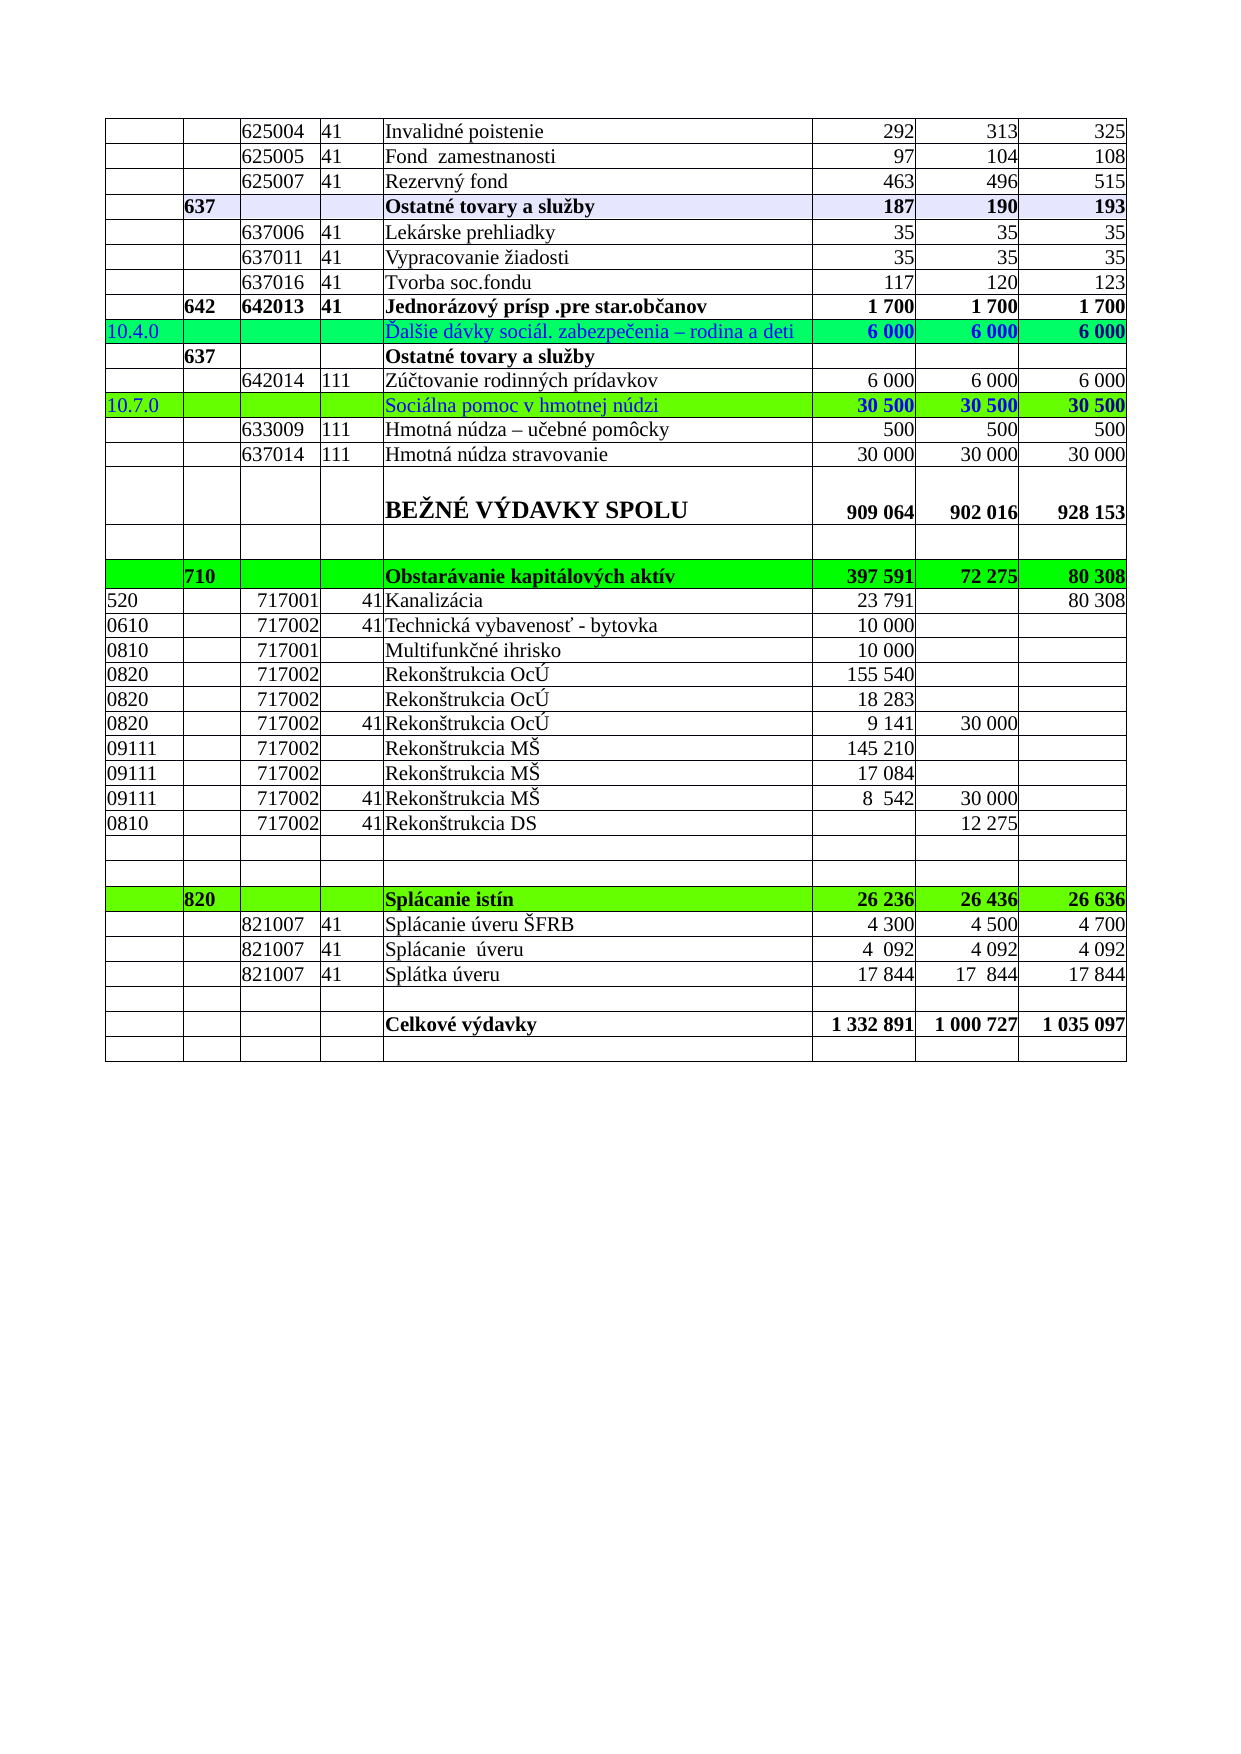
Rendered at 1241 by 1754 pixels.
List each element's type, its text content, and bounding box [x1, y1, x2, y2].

table_cell 642 [184, 295, 240, 318]
table_cell 30 500 [1019, 393, 1126, 417]
table_cell 717002 [241, 663, 320, 686]
table_cell 35 [813, 245, 915, 269]
table_cell 41 [321, 220, 383, 244]
table_cell 6 000 [1019, 320, 1126, 343]
table_cell 717002 [241, 614, 320, 637]
table_cell [813, 836, 915, 860]
table_cell [184, 687, 240, 711]
table_cell [813, 1037, 915, 1061]
table_cell [321, 663, 383, 686]
table_cell 710 [184, 560, 240, 588]
table_cell 41 [321, 937, 383, 961]
table_cell [241, 195, 320, 218]
table_cell 10.7.0 [106, 393, 183, 417]
table_cell [1019, 687, 1126, 711]
table_cell [106, 1012, 183, 1036]
table_cell Invalidné poistenie [384, 119, 812, 143]
table_cell [321, 467, 383, 524]
table_cell 6 000 [916, 369, 1018, 392]
table_cell [184, 811, 240, 835]
table_cell [106, 560, 183, 588]
table_cell [184, 614, 240, 637]
table_cell [916, 861, 1018, 886]
table_cell 313 [916, 119, 1018, 143]
table_cell 821007 [241, 912, 320, 936]
table_cell 6 000 [1019, 369, 1126, 392]
table_cell 0820 [106, 663, 183, 686]
table_cell Tvorba soc.fondu [384, 270, 812, 294]
table_cell [184, 638, 240, 662]
table_cell [241, 1012, 320, 1036]
table_cell [321, 320, 383, 343]
table_cell [184, 467, 240, 524]
table_cell 35 [916, 245, 1018, 269]
table_cell 41 [321, 245, 383, 269]
table_cell [241, 525, 320, 559]
table_cell 625005 [241, 144, 320, 168]
table_cell [241, 560, 320, 588]
table_cell 500 [813, 418, 915, 441]
table_cell 0810 [106, 638, 183, 662]
table_cell 41 [321, 119, 383, 143]
table_cell Technická vybavenosť - bytovka [384, 614, 812, 637]
table_cell [184, 119, 240, 143]
table_cell [321, 887, 383, 911]
table_cell [106, 169, 183, 193]
table_cell Kanalizácia [384, 589, 812, 612]
table_cell 23 791 [813, 589, 915, 612]
table_cell [1019, 663, 1126, 686]
table_cell [321, 195, 383, 218]
table_cell 9 141 [813, 712, 915, 735]
table_cell [106, 467, 183, 524]
table_cell [1019, 736, 1126, 760]
table_cell 515 [1019, 169, 1126, 193]
table_cell [321, 525, 383, 559]
table_cell [184, 525, 240, 559]
table_cell Rekonštrukcia MŠ [384, 761, 812, 785]
table_cell 30 000 [916, 786, 1018, 810]
table_cell 642014 [241, 369, 320, 392]
table_cell 821007 [241, 937, 320, 961]
table_cell [184, 1037, 240, 1061]
table_cell 4 092 [813, 937, 915, 961]
table_cell Rekonštrukcia OcÚ [384, 663, 812, 686]
table_cell [384, 987, 812, 1011]
table_cell [241, 467, 320, 524]
table_cell [184, 443, 240, 466]
table_cell 41 [321, 169, 383, 193]
table_cell [916, 761, 1018, 785]
table_cell 30 500 [916, 393, 1018, 417]
table_cell Lekárske prehliadky [384, 220, 812, 244]
table_cell 09111 [106, 761, 183, 785]
table_cell 35 [813, 220, 915, 244]
table_cell Splácanie istín [384, 887, 812, 911]
table_cell [106, 525, 183, 559]
table_cell 41 [321, 912, 383, 936]
table_cell Rekonštrukcia DS [384, 811, 812, 835]
table_cell [106, 369, 183, 392]
table_cell [106, 195, 183, 218]
table_cell 0820 [106, 687, 183, 711]
table_cell 123 [1019, 270, 1126, 294]
table_cell [106, 887, 183, 911]
table_cell [106, 270, 183, 294]
table_cell 108 [1019, 144, 1126, 168]
table_cell [1019, 712, 1126, 735]
table_cell 10.4.0 [106, 320, 183, 343]
table_cell 41 [321, 144, 383, 168]
table_cell 642013 [241, 295, 320, 318]
table_cell 8 542 [813, 786, 915, 810]
table_cell Obstarávanie kapitálových aktív [384, 560, 812, 588]
table_cell 0820 [106, 712, 183, 735]
table_cell 909 064 [813, 467, 915, 524]
table_cell Rekonštrukcia OcÚ [384, 712, 812, 735]
table_cell 625004 [241, 119, 320, 143]
table_cell [916, 663, 1018, 686]
table_cell [1019, 811, 1126, 835]
table_cell 30 000 [1019, 443, 1126, 466]
table_cell [916, 614, 1018, 637]
table_cell [321, 1012, 383, 1036]
table_cell 1 700 [1019, 295, 1126, 318]
table_cell [916, 589, 1018, 612]
table_cell [106, 418, 183, 441]
table_cell [184, 169, 240, 193]
table_cell Rekonštrukcia MŠ [384, 786, 812, 810]
table_cell 41 [321, 962, 383, 986]
table_cell 4 300 [813, 912, 915, 936]
table_cell [1019, 638, 1126, 662]
table_cell [1019, 614, 1126, 637]
table_cell 30 500 [813, 393, 915, 417]
table_cell 41 [321, 295, 383, 318]
table_cell 41 [321, 270, 383, 294]
table_cell [184, 418, 240, 441]
table_cell [184, 861, 240, 886]
table_cell [184, 220, 240, 244]
table_cell [1019, 344, 1126, 368]
table_cell 717002 [241, 687, 320, 711]
table_cell 111 [321, 443, 383, 466]
table_cell Ostatné tovary a služby [384, 195, 812, 218]
table_cell [813, 987, 915, 1011]
table_cell 717001 [241, 589, 320, 612]
table_cell 1 700 [813, 295, 915, 318]
table_cell [106, 937, 183, 961]
table_cell 41 [321, 712, 383, 735]
table_cell [241, 393, 320, 417]
table_cell [1019, 1037, 1126, 1061]
table_cell 496 [916, 169, 1018, 193]
table_cell 155 540 [813, 663, 915, 686]
table_cell Multifunkčné ihrisko [384, 638, 812, 662]
table_cell 717002 [241, 712, 320, 735]
table_cell 625007 [241, 169, 320, 193]
table_cell 717002 [241, 786, 320, 810]
table_cell 111 [321, 418, 383, 441]
table_cell 72 275 [916, 560, 1018, 588]
table_cell [241, 320, 320, 343]
table_cell [241, 861, 320, 886]
table_cell [106, 144, 183, 168]
table_cell 120 [916, 270, 1018, 294]
table_cell [184, 962, 240, 986]
table_cell [184, 393, 240, 417]
table_cell Splácanie úveru ŠFRB [384, 912, 812, 936]
table_cell Sociálna pomoc v hmotnej núdzi [384, 393, 812, 417]
table_cell Vypracovanie žiadosti [384, 245, 812, 269]
table_cell 97 [813, 144, 915, 168]
table_cell Splátka úveru [384, 962, 812, 986]
table_cell [321, 638, 383, 662]
table_cell [813, 811, 915, 835]
table_cell [1019, 761, 1126, 785]
table_cell 821007 [241, 962, 320, 986]
table_cell 0610 [106, 614, 183, 637]
table_cell [1019, 525, 1126, 559]
table_cell [321, 761, 383, 785]
table_cell 6 000 [916, 320, 1018, 343]
table_cell 633009 [241, 418, 320, 441]
table_cell [106, 912, 183, 936]
table_cell 41 [321, 614, 383, 637]
table_cell [1019, 836, 1126, 860]
table_cell [184, 712, 240, 735]
table_cell 26 436 [916, 887, 1018, 911]
table_cell [106, 119, 183, 143]
table_cell 1 332 891 [813, 1012, 915, 1036]
table_cell Rezervný fond [384, 169, 812, 193]
table_cell [106, 220, 183, 244]
table_cell [241, 1037, 320, 1061]
table_cell 500 [916, 418, 1018, 441]
table_cell [184, 270, 240, 294]
table_cell 30 000 [813, 443, 915, 466]
table_cell [106, 295, 183, 318]
table_cell [106, 987, 183, 1011]
table_cell 717002 [241, 811, 320, 835]
table_cell [184, 144, 240, 168]
table_cell 10 000 [813, 638, 915, 662]
table_cell [321, 836, 383, 860]
table_cell Rekonštrukcia MŠ [384, 736, 812, 760]
table_cell 4 500 [916, 912, 1018, 936]
table_cell 6 000 [813, 369, 915, 392]
table_cell 187 [813, 195, 915, 218]
table_cell Rekonštrukcia OcÚ [384, 687, 812, 711]
table_cell Splácanie úveru [384, 937, 812, 961]
table_cell [916, 836, 1018, 860]
table_cell 104 [916, 144, 1018, 168]
table_cell [184, 836, 240, 860]
table_cell [184, 245, 240, 269]
table_cell 717002 [241, 736, 320, 760]
table_cell 145 210 [813, 736, 915, 760]
table_cell 190 [916, 195, 1018, 218]
table_cell 4 700 [1019, 912, 1126, 936]
table_cell [184, 736, 240, 760]
table_cell 35 [916, 220, 1018, 244]
table_cell 637011 [241, 245, 320, 269]
table_cell [106, 861, 183, 886]
table_cell 500 [1019, 418, 1126, 441]
table_cell [184, 987, 240, 1011]
table_cell Fond zamestnanosti [384, 144, 812, 168]
table_cell [184, 589, 240, 612]
table_cell 637006 [241, 220, 320, 244]
table_cell 26 236 [813, 887, 915, 911]
table_cell 117 [813, 270, 915, 294]
table_cell 6 000 [813, 320, 915, 343]
table_cell [384, 1037, 812, 1061]
table_cell 520 [106, 589, 183, 612]
table_cell 30 000 [916, 712, 1018, 735]
table_cell [384, 861, 812, 886]
table_cell 4 092 [1019, 937, 1126, 961]
table_cell [384, 525, 812, 559]
table_cell 30 000 [916, 443, 1018, 466]
table_cell Zúčtovanie rodinných prídavkov [384, 369, 812, 392]
table_cell Jednorázový prísp .pre star.občanov [384, 295, 812, 318]
table_cell [241, 344, 320, 368]
table_cell 463 [813, 169, 915, 193]
table_cell 637014 [241, 443, 320, 466]
table_cell [916, 638, 1018, 662]
table_cell 4 092 [916, 937, 1018, 961]
table_cell 17 084 [813, 761, 915, 785]
table_cell 0810 [106, 811, 183, 835]
table_cell 902 016 [916, 467, 1018, 524]
table_cell [184, 912, 240, 936]
table_cell [106, 1037, 183, 1061]
table_cell 637 [184, 344, 240, 368]
table_cell [184, 937, 240, 961]
table_cell 637016 [241, 270, 320, 294]
table_cell 637 [184, 195, 240, 218]
table_cell 80 308 [1019, 560, 1126, 588]
table_cell Hmotná núdza stravovanie [384, 443, 812, 466]
table_cell [106, 443, 183, 466]
table_cell 397 591 [813, 560, 915, 588]
table_cell [321, 687, 383, 711]
table_cell [813, 344, 915, 368]
table_cell 820 [184, 887, 240, 911]
table_cell 928 153 [1019, 467, 1126, 524]
table_cell [184, 1012, 240, 1036]
table_cell [916, 1037, 1018, 1061]
table_cell 1 035 097 [1019, 1012, 1126, 1036]
table_cell Ostatné tovary a služby [384, 344, 812, 368]
table_cell 292 [813, 119, 915, 143]
table_cell 80 308 [1019, 589, 1126, 612]
table_cell 17 844 [1019, 962, 1126, 986]
table_cell [1019, 786, 1126, 810]
table_cell [184, 786, 240, 810]
table_cell [106, 245, 183, 269]
table_cell 35 [1019, 245, 1126, 269]
table_cell 41 [321, 786, 383, 810]
table_cell 12 275 [916, 811, 1018, 835]
table_cell 17 844 [916, 962, 1018, 986]
table_cell [916, 344, 1018, 368]
table_cell [321, 861, 383, 886]
table_cell [184, 320, 240, 343]
table_cell [184, 369, 240, 392]
table_cell 717001 [241, 638, 320, 662]
table_cell 1 700 [916, 295, 1018, 318]
table_cell 26 636 [1019, 887, 1126, 911]
table_cell 325 [1019, 119, 1126, 143]
table_cell [1019, 861, 1126, 886]
table_cell [241, 836, 320, 860]
table_cell 1 000 727 [916, 1012, 1018, 1036]
table_cell 17 844 [813, 962, 915, 986]
table_cell [813, 525, 915, 559]
table_cell [321, 393, 383, 417]
table_cell BEŽNÉ VÝDAVKY SPOLU [384, 467, 812, 524]
table_cell 09111 [106, 736, 183, 760]
table_cell [916, 736, 1018, 760]
table_cell 193 [1019, 195, 1126, 218]
table_cell [241, 987, 320, 1011]
table_cell Celkové výdavky [384, 1012, 812, 1036]
table_cell 10 000 [813, 614, 915, 637]
table_cell [321, 344, 383, 368]
table_cell 111 [321, 369, 383, 392]
table_cell [1019, 987, 1126, 1011]
table_cell [106, 344, 183, 368]
table_cell Hmotná núdza – učebné pomôcky [384, 418, 812, 441]
table_cell [916, 525, 1018, 559]
table_cell [321, 560, 383, 588]
table_cell [813, 861, 915, 886]
table_cell Ďalšie dávky sociál. zabezpečenia – rodina a deti [384, 320, 812, 343]
table_cell 09111 [106, 786, 183, 810]
table_cell [106, 962, 183, 986]
table_cell 717002 [241, 761, 320, 785]
table_cell [184, 663, 240, 686]
table_cell [321, 1037, 383, 1061]
table_cell [184, 761, 240, 785]
table_cell [384, 836, 812, 860]
table_cell [916, 687, 1018, 711]
table_cell 35 [1019, 220, 1126, 244]
table_cell 41 [321, 811, 383, 835]
table_cell [106, 836, 183, 860]
table_cell 41 [321, 589, 383, 612]
table_cell [321, 987, 383, 1011]
table_cell [916, 987, 1018, 1011]
table_cell [241, 887, 320, 911]
table_cell [321, 736, 383, 760]
table_cell 18 283 [813, 687, 915, 711]
